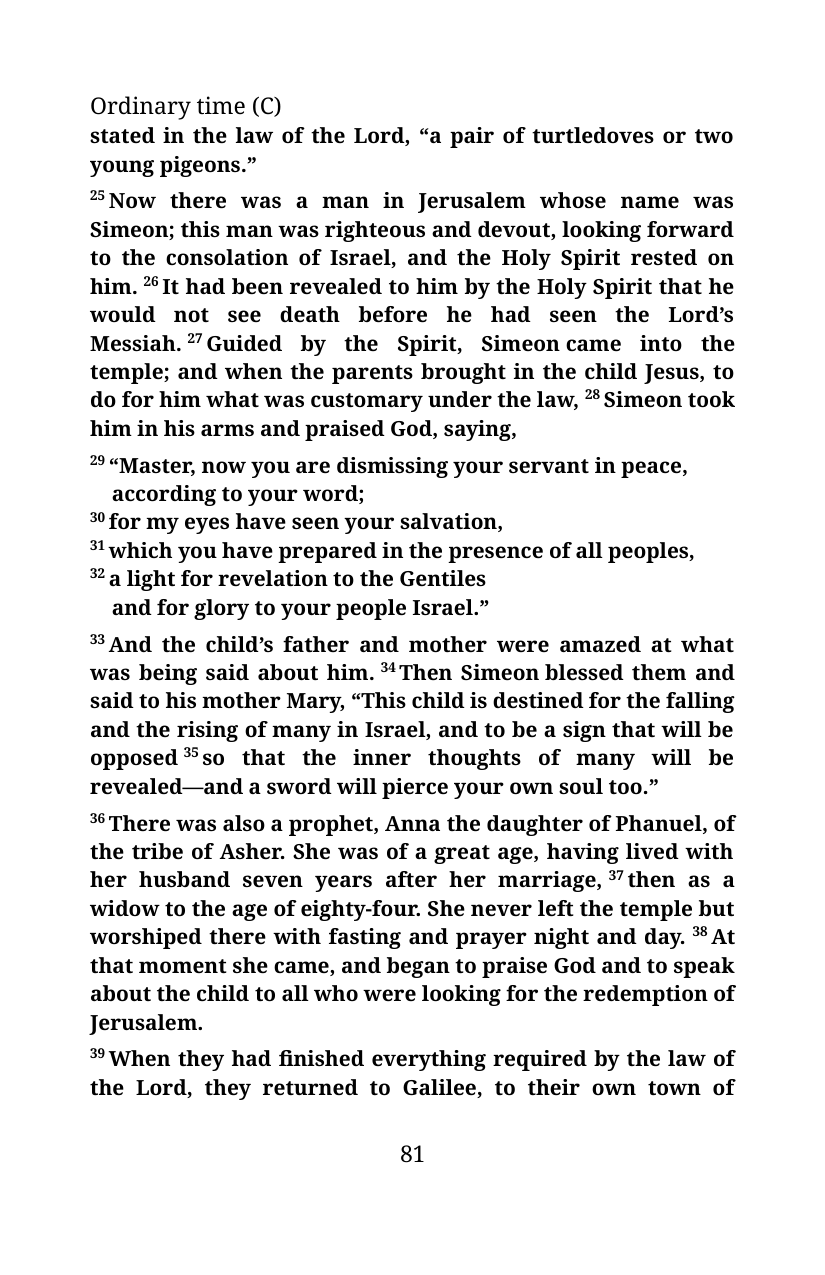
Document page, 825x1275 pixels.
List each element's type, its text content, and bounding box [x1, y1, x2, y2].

text 33 And the child’s father and mother were amazed at what was being said about him. 34 Then Simeon blessed them and said to his mother Mary, “This child is destined for the falling and the rising of many in Israel, and to be a sign that will be opposed 35 so that the inner thoughts of many will be revealed—and a sword will pierce your own soul too.” [90, 630, 735, 800]
text 29 “Master, now you are dismissing your servant in peace, according to your word; 30 for my eyes have seen your salvation, 31 which you have prepared in the presence of all peoples, 32 a light for revelation to the Gentiles and for glory to your people Israel.” [90, 451, 735, 621]
text 39 When they had finished everything required by the law of the Lord, they returned to Galilee, to their own town of [90, 1044, 735, 1101]
text stated in the law of the Lord, “a pair of turtledoves or two young pigeons.” [90, 121, 735, 178]
text 25 Now there was a man in Jerusalem whose name was Simeon; this man was righteous and devout, looking forward to the consolation of Israel, and the Holy Spirit rested on him. 26 It had been revealed to him by the Holy Spirit that he would not see death before he had seen the Lord’s Messiah. 27 Guided by the Spirit, Simeon came into the temple; and when the parents brought in the child Jesus, to do for him what was customary under the law, 28 Simeon took him in his arms and praised God, saying, [90, 186, 735, 442]
text 36 There was also a prophet, Anna the daughter of Phanuel, of the tribe of Asher. She was of a great age, having lived with her husband seven years after her marriage, 37 then as a widow to the age of eighty-four. She never left the temple but worshiped there with fasting and prayer night and day. 38 At that moment she came, and began to praise God and to speak about the child to all who were looking for the redemption of Jerusalem. [90, 809, 735, 1036]
